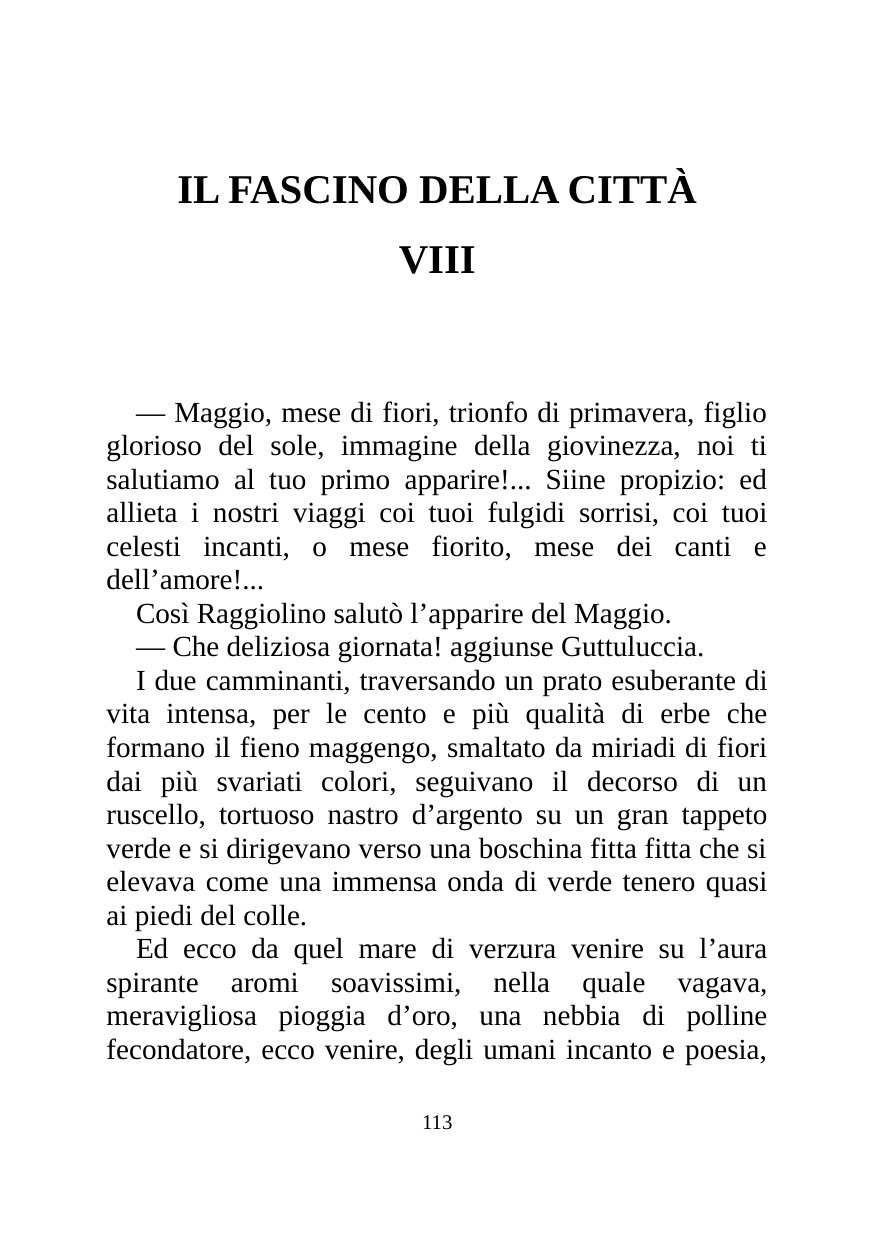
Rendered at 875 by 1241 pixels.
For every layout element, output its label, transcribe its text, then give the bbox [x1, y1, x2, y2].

text — Maggio, mese di fiori, trionfo di primavera, figlio glorioso del sole, immagine della giovinezza, noi ti salutiamo al tuo primo apparire!... Siine propizio: ed allieta i nostri viaggi coi tuoi fulgidi sorrisi, coi tuoi celesti incanti, o mese fiorito, mese dei canti e dell’amore!... [106, 395, 768, 596]
text Così Raggiolino salutò l’apparire del Maggio. [106, 596, 768, 629]
text I due camminanti, traversando un prato esuberante di vita intensa, per le cento e più qualità di erbe che formano il fieno maggengo, smaltato da miriadi di fiori dai più svariati colori, seguivano il decorso di un ruscello, tortuoso nastro d’argento su un gran tappeto verde e si dirigevano verso una boschina fitta fitta che si elevava come una immensa onda di verde tenero quasi ai piedi del colle. [106, 663, 768, 931]
subtitle IL FASCINO DELLA CITTÀ VIII [106, 165, 768, 283]
text Ed ecco da quel mare di verzura venire su l’aura spirante aromi soavissimi, nella quale vagava, meravigliosa pioggia d’oro, una nebbia di polline fecondatore, ecco venire, degli umani incanto e poesia, [106, 931, 768, 1066]
text — Che deliziosa giornata! aggiunse Guttuluccia. [106, 629, 768, 663]
